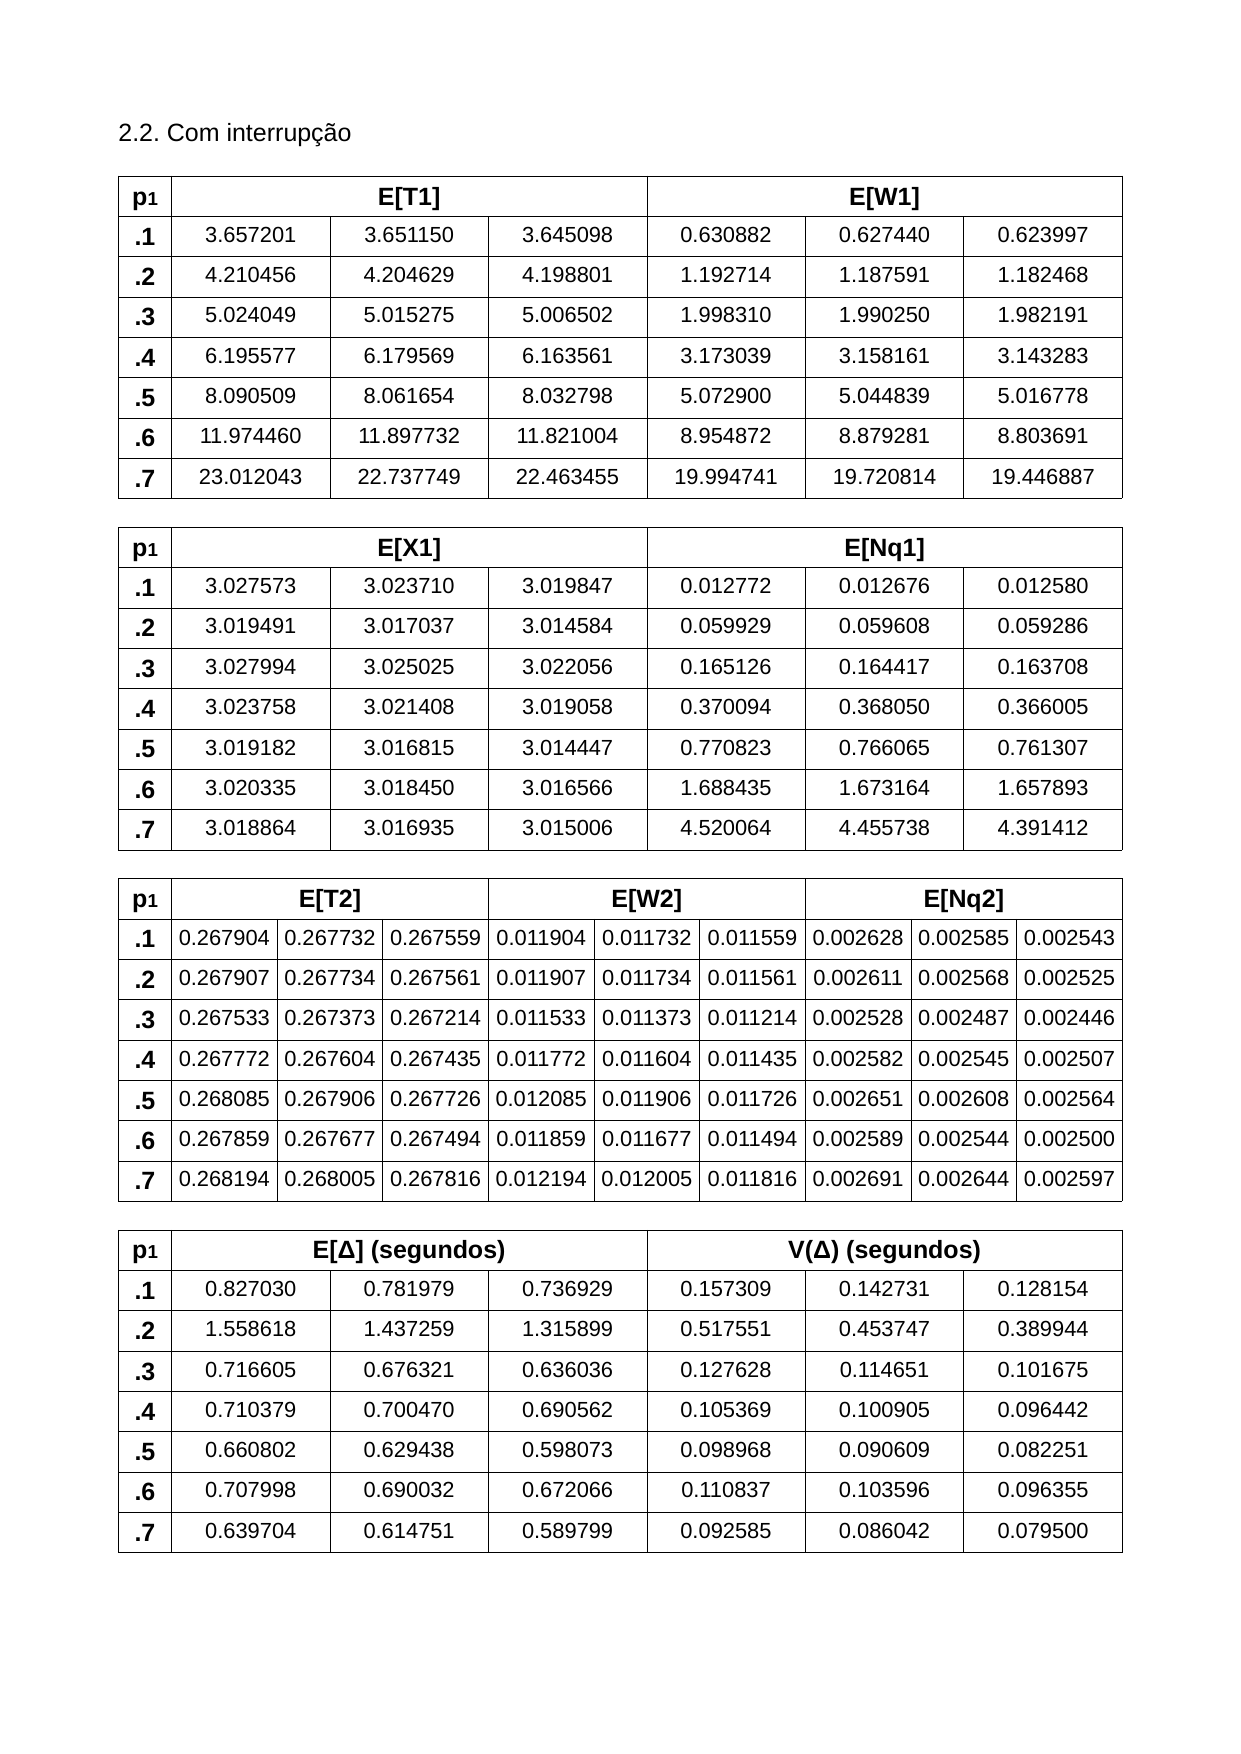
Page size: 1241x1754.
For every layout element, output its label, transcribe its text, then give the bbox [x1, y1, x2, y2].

table_cell 0.267907 [172, 960, 277, 999]
table_cell 0.781979 [331, 1271, 488, 1310]
table_cell 0.011816 [700, 1162, 805, 1201]
table_header E[T1] [172, 177, 647, 216]
table_cell 0.267732 [278, 920, 382, 959]
table_cell 0.079500 [964, 1513, 1122, 1552]
table_cell 0.690562 [489, 1392, 647, 1431]
table_cell .3 [119, 1352, 171, 1391]
table_cell 0.011906 [595, 1081, 699, 1120]
table_cell 0.589799 [489, 1513, 647, 1552]
table_cell .2 [119, 960, 171, 999]
table_cell 0.639704 [172, 1513, 330, 1552]
table_cell 0.623997 [964, 217, 1122, 256]
table_cell 3.017037 [331, 609, 488, 648]
table_header E[T2] [172, 879, 488, 919]
table_cell 0.011726 [700, 1081, 805, 1120]
table_cell .4 [119, 1041, 171, 1080]
table_cell 0.142731 [806, 1271, 963, 1310]
table_cell .4 [119, 338, 171, 377]
table_cell 0.690032 [331, 1473, 488, 1512]
table_cell 5.044839 [806, 378, 963, 417]
table_cell 0.114651 [806, 1352, 963, 1391]
table_cell 0.105369 [648, 1392, 805, 1431]
table_cell 0.128154 [964, 1271, 1122, 1310]
table_cell 0.096355 [964, 1473, 1122, 1512]
table_cell 0.267214 [383, 1000, 488, 1039]
table_cell 0.011214 [700, 1000, 805, 1039]
table_cell 0.012085 [489, 1081, 594, 1120]
table_cell 23.012043 [172, 459, 330, 498]
table_header E[Nq1] [648, 528, 1122, 567]
table_cell 0.082251 [964, 1432, 1122, 1472]
table_cell 3.173039 [648, 338, 805, 377]
table_cell 8.879281 [806, 419, 963, 458]
table_cell 4.198801 [489, 257, 647, 297]
table_cell 0.012005 [595, 1162, 699, 1201]
table_cell 0.710379 [172, 1392, 330, 1431]
table_cell 0.086042 [806, 1513, 963, 1552]
table_cell 0.002582 [806, 1041, 911, 1080]
table_cell 0.517551 [648, 1311, 805, 1351]
table_cell 0.011494 [700, 1121, 805, 1161]
table_cell 0.267494 [383, 1121, 488, 1161]
table_cell 6.195577 [172, 338, 330, 377]
table_cell 0.011604 [595, 1041, 699, 1080]
table_cell .1 [119, 1271, 171, 1310]
table_cell 0.002585 [912, 920, 1016, 959]
table_cell .6 [119, 419, 171, 458]
table_header E[Δ] (segundos) [172, 1231, 647, 1270]
text 2.2. Com interrupção [118, 118, 1122, 147]
table_cell 1.673164 [806, 770, 963, 809]
table_cell 0.059286 [964, 609, 1122, 648]
table_cell 3.019847 [489, 568, 647, 608]
table_cell 5.016778 [964, 378, 1122, 417]
table_cell 0.267906 [278, 1081, 382, 1120]
table_cell 0.707998 [172, 1473, 330, 1512]
table_cell 0.700470 [331, 1392, 488, 1431]
table_cell 0.002525 [1017, 960, 1122, 999]
table_cell 1.688435 [648, 770, 805, 809]
table_cell 3.019058 [489, 689, 647, 728]
table_cell 0.366005 [964, 689, 1122, 728]
table_cell 11.897732 [331, 419, 488, 458]
table_cell 4.455738 [806, 810, 963, 849]
table_cell 22.737749 [331, 459, 488, 498]
table_cell .2 [119, 257, 171, 297]
table_cell 4.210456 [172, 257, 330, 297]
table_cell 3.019182 [172, 730, 330, 769]
table_cell 0.002564 [1017, 1081, 1122, 1120]
table_cell 1.437259 [331, 1311, 488, 1351]
table_cell 0.002691 [806, 1162, 911, 1201]
table_cell .4 [119, 1392, 171, 1431]
table_cell 0.267816 [383, 1162, 488, 1201]
table_cell 0.090609 [806, 1432, 963, 1472]
table_cell 8.061654 [331, 378, 488, 417]
table_cell 0.011907 [489, 960, 594, 999]
table_cell 0.011373 [595, 1000, 699, 1039]
table_cell .7 [119, 459, 171, 498]
table_cell 0.770823 [648, 730, 805, 769]
table_cell 3.014584 [489, 609, 647, 648]
table_cell 8.090509 [172, 378, 330, 417]
table_cell 0.011734 [595, 960, 699, 999]
table_cell 3.158161 [806, 338, 963, 377]
table_cell 8.032798 [489, 378, 647, 417]
table_cell 0.012194 [489, 1162, 594, 1201]
table_cell 1.182468 [964, 257, 1122, 297]
table_cell 6.163561 [489, 338, 647, 377]
table_cell .4 [119, 689, 171, 728]
table_cell 0.096442 [964, 1392, 1122, 1431]
table_cell 0.627440 [806, 217, 963, 256]
table_cell 0.092585 [648, 1513, 805, 1552]
table_cell 3.019491 [172, 609, 330, 648]
table_cell 0.660802 [172, 1432, 330, 1472]
table_cell .7 [119, 1162, 171, 1201]
table_cell .5 [119, 1081, 171, 1120]
table_cell 3.018450 [331, 770, 488, 809]
table_cell 3.016566 [489, 770, 647, 809]
table_cell .5 [119, 730, 171, 769]
table_cell 0.103596 [806, 1473, 963, 1512]
table_cell 0.630882 [648, 217, 805, 256]
table_cell 5.072900 [648, 378, 805, 417]
table_cell 3.014447 [489, 730, 647, 769]
table_cell 0.268085 [172, 1081, 277, 1120]
table_cell 0.059929 [648, 609, 805, 648]
table_cell .6 [119, 1473, 171, 1512]
table_cell 0.268194 [172, 1162, 277, 1201]
table_header E[Nq2] [806, 879, 1122, 919]
table_cell 0.165126 [648, 649, 805, 688]
table_cell 0.002608 [912, 1081, 1016, 1120]
table_cell 19.994741 [648, 459, 805, 498]
table_cell 19.720814 [806, 459, 963, 498]
table_cell 0.002500 [1017, 1121, 1122, 1161]
table_cell 0.157309 [648, 1271, 805, 1310]
table_cell 3.651150 [331, 217, 488, 256]
table_cell 0.101675 [964, 1352, 1122, 1391]
table_cell 0.716605 [172, 1352, 330, 1391]
table_cell 3.645098 [489, 217, 647, 256]
table_cell 0.368050 [806, 689, 963, 728]
table_cell 0.002545 [912, 1041, 1016, 1080]
table_cell 0.011859 [489, 1121, 594, 1161]
table_cell 4.391412 [964, 810, 1122, 849]
table_cell 3.027994 [172, 649, 330, 688]
table_cell .2 [119, 609, 171, 648]
table_cell 11.974460 [172, 419, 330, 458]
table_cell 3.025025 [331, 649, 488, 688]
table_cell 0.766065 [806, 730, 963, 769]
table_cell 0.002528 [806, 1000, 911, 1039]
table_cell 3.016815 [331, 730, 488, 769]
table_cell 5.006502 [489, 298, 647, 337]
table_cell 3.027573 [172, 568, 330, 608]
table_cell 6.179569 [331, 338, 488, 377]
table_cell 0.736929 [489, 1271, 647, 1310]
table_cell .2 [119, 1311, 171, 1351]
table_cell 0.002446 [1017, 1000, 1122, 1039]
table_cell 3.016935 [331, 810, 488, 849]
table_cell 0.011732 [595, 920, 699, 959]
table_cell 0.267726 [383, 1081, 488, 1120]
table_cell 3.021408 [331, 689, 488, 728]
table_cell 0.370094 [648, 689, 805, 728]
table_cell 0.011435 [700, 1041, 805, 1080]
table_header p1 [119, 879, 171, 919]
table_cell 3.020335 [172, 770, 330, 809]
table_cell 1.998310 [648, 298, 805, 337]
table_cell 3.143283 [964, 338, 1122, 377]
table_cell 1.187591 [806, 257, 963, 297]
table_cell .7 [119, 1513, 171, 1552]
table_cell 0.267561 [383, 960, 488, 999]
table_cell 3.018864 [172, 810, 330, 849]
table_cell 0.827030 [172, 1271, 330, 1310]
table_cell 0.012580 [964, 568, 1122, 608]
table_cell 5.015275 [331, 298, 488, 337]
table_cell 0.002644 [912, 1162, 1016, 1201]
table_cell .1 [119, 568, 171, 608]
table_cell 0.267435 [383, 1041, 488, 1080]
table_header p1 [119, 177, 171, 216]
table_cell 0.110837 [648, 1473, 805, 1512]
table_cell 0.002628 [806, 920, 911, 959]
table_cell 0.267604 [278, 1041, 382, 1080]
table_cell 0.011559 [700, 920, 805, 959]
table_cell 0.267772 [172, 1041, 277, 1080]
table_cell 3.657201 [172, 217, 330, 256]
table_cell .3 [119, 298, 171, 337]
table_cell 1.558618 [172, 1311, 330, 1351]
table_cell .1 [119, 217, 171, 256]
table_cell 0.002487 [912, 1000, 1016, 1039]
table_cell .3 [119, 1000, 171, 1039]
table_cell 0.267373 [278, 1000, 382, 1039]
table_cell 0.598073 [489, 1432, 647, 1472]
table_cell 0.676321 [331, 1352, 488, 1391]
table_cell 0.267859 [172, 1121, 277, 1161]
table_cell 0.059608 [806, 609, 963, 648]
table_cell 0.002568 [912, 960, 1016, 999]
table_header p1 [119, 528, 171, 567]
table_cell 0.011561 [700, 960, 805, 999]
table_cell 0.012676 [806, 568, 963, 608]
table_cell 0.267559 [383, 920, 488, 959]
table_cell 1.315899 [489, 1311, 647, 1351]
table_cell 0.127628 [648, 1352, 805, 1391]
table_cell 0.002507 [1017, 1041, 1122, 1080]
table_cell 0.268005 [278, 1162, 382, 1201]
table_cell 19.446887 [964, 459, 1122, 498]
table_cell 0.012772 [648, 568, 805, 608]
table_cell 0.389944 [964, 1311, 1122, 1351]
table_cell 0.011904 [489, 920, 594, 959]
table_cell 11.821004 [489, 419, 647, 458]
table_cell 0.614751 [331, 1513, 488, 1552]
table_cell .5 [119, 378, 171, 417]
table_cell 5.024049 [172, 298, 330, 337]
table_cell 8.803691 [964, 419, 1122, 458]
table_cell 3.023758 [172, 689, 330, 728]
table_cell .5 [119, 1432, 171, 1472]
table_header V(Δ) (segundos) [648, 1231, 1122, 1270]
table_cell 0.100905 [806, 1392, 963, 1431]
table_cell .6 [119, 1121, 171, 1161]
table_cell 3.022056 [489, 649, 647, 688]
table_cell 0.267904 [172, 920, 277, 959]
table_header E[W1] [648, 177, 1122, 216]
table_cell 0.164417 [806, 649, 963, 688]
table_cell 0.267734 [278, 960, 382, 999]
table_cell 3.023710 [331, 568, 488, 608]
table_cell 1.657893 [964, 770, 1122, 809]
table_cell 0.002651 [806, 1081, 911, 1120]
table_cell 0.267677 [278, 1121, 382, 1161]
table_cell 4.204629 [331, 257, 488, 297]
table_cell 0.267533 [172, 1000, 277, 1039]
table_cell 4.520064 [648, 810, 805, 849]
table_cell .7 [119, 810, 171, 849]
table_cell .3 [119, 649, 171, 688]
table_cell 0.629438 [331, 1432, 488, 1472]
table_cell 0.002543 [1017, 920, 1122, 959]
table_cell 0.002544 [912, 1121, 1016, 1161]
table_cell .6 [119, 770, 171, 809]
table_cell 0.098968 [648, 1432, 805, 1472]
table_cell .1 [119, 920, 171, 959]
table_cell 0.636036 [489, 1352, 647, 1391]
table_cell 0.002589 [806, 1121, 911, 1161]
table_cell 22.463455 [489, 459, 647, 498]
table_cell 0.761307 [964, 730, 1122, 769]
table_header E[W2] [489, 879, 805, 919]
table_header p1 [119, 1231, 171, 1270]
table_cell 0.453747 [806, 1311, 963, 1351]
table_cell 0.163708 [964, 649, 1122, 688]
table_cell 0.002611 [806, 960, 911, 999]
table_cell 0.672066 [489, 1473, 647, 1512]
table_cell 0.011677 [595, 1121, 699, 1161]
table_cell 1.990250 [806, 298, 963, 337]
table_cell 1.982191 [964, 298, 1122, 337]
table_cell 8.954872 [648, 419, 805, 458]
table_cell 0.011533 [489, 1000, 594, 1039]
table_header E[X1] [172, 528, 647, 567]
table_cell 3.015006 [489, 810, 647, 849]
table_cell 0.011772 [489, 1041, 594, 1080]
table_cell 1.192714 [648, 257, 805, 297]
table_cell 0.002597 [1017, 1162, 1122, 1201]
